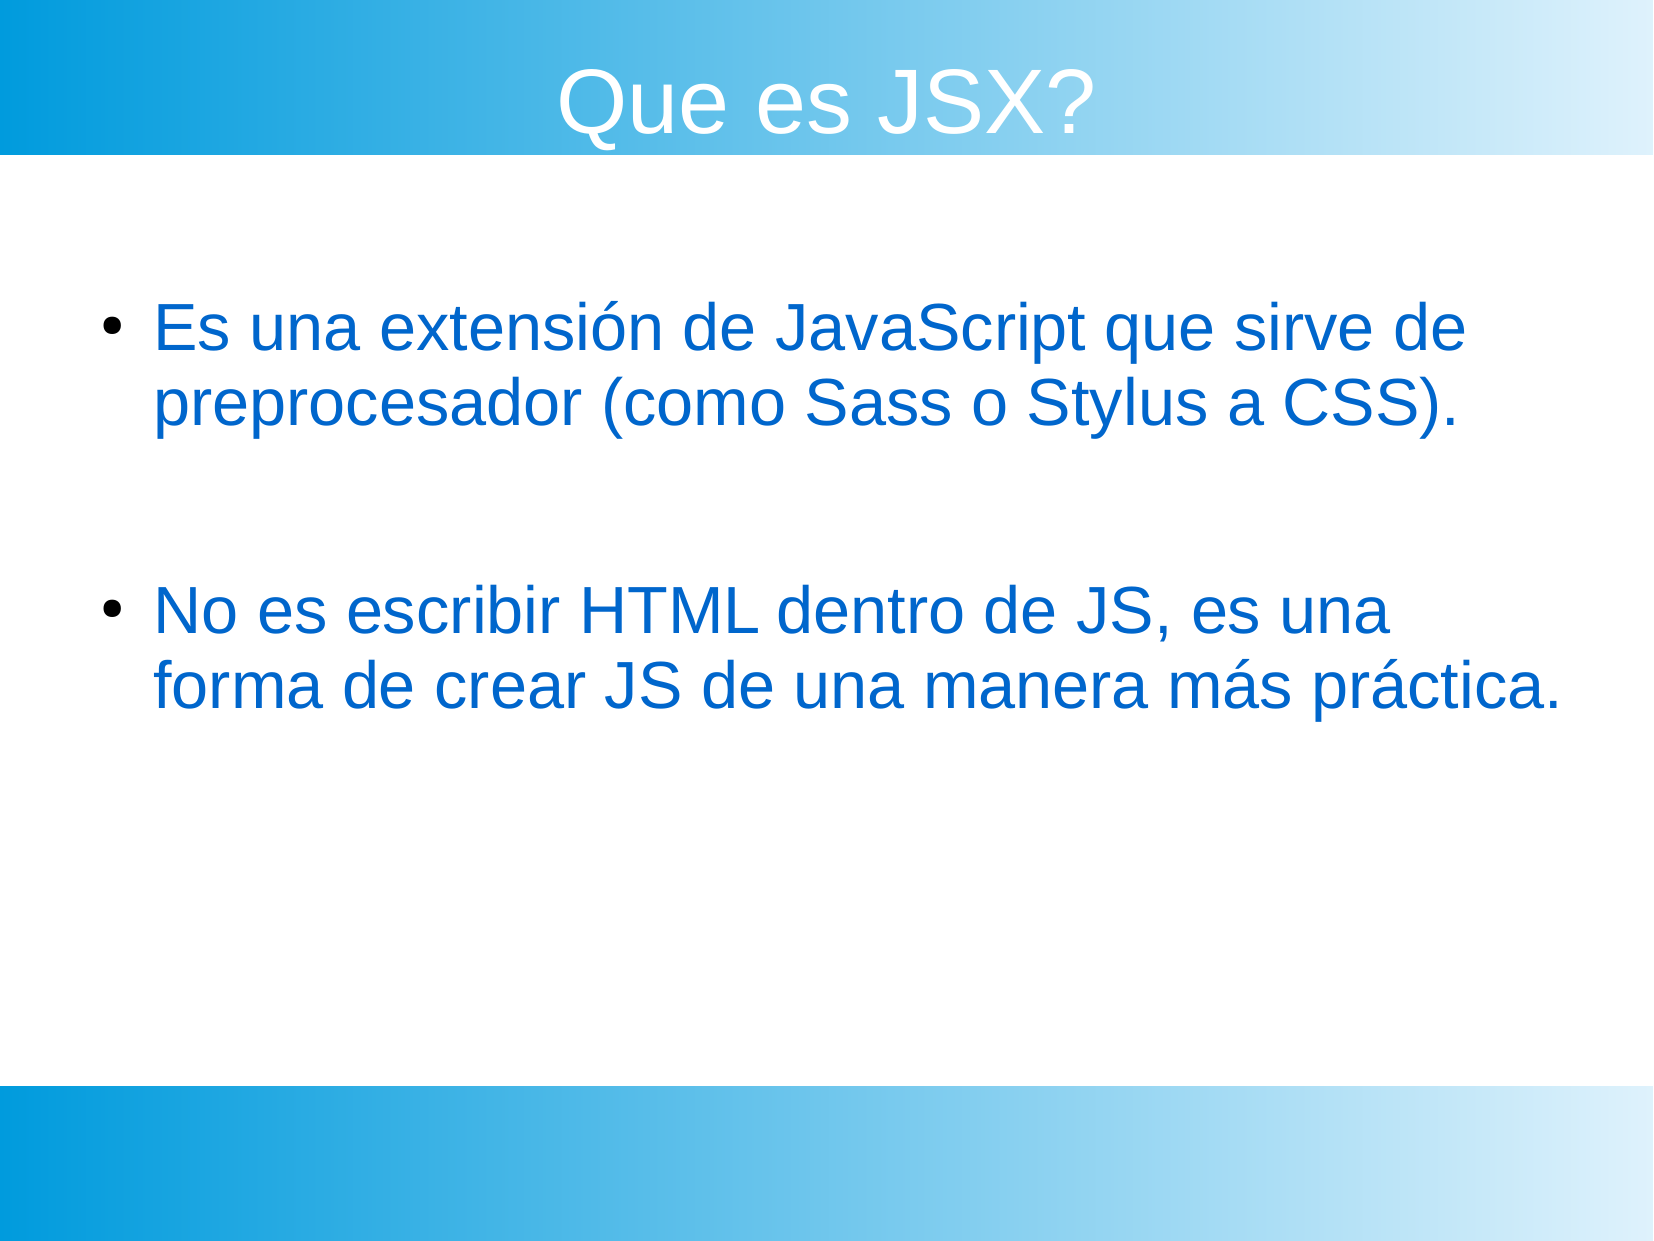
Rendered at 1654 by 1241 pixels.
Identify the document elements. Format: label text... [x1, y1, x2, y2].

title Que es JSX? [82, 49, 1571, 155]
list Es una extensión de JavaScript que sirve de preprocesador (como Sass o Stylus a CSS). No es escribir HTML dentro de JS, es una forma de crear JS de una manera más práctica. [82, 290, 1571, 1010]
